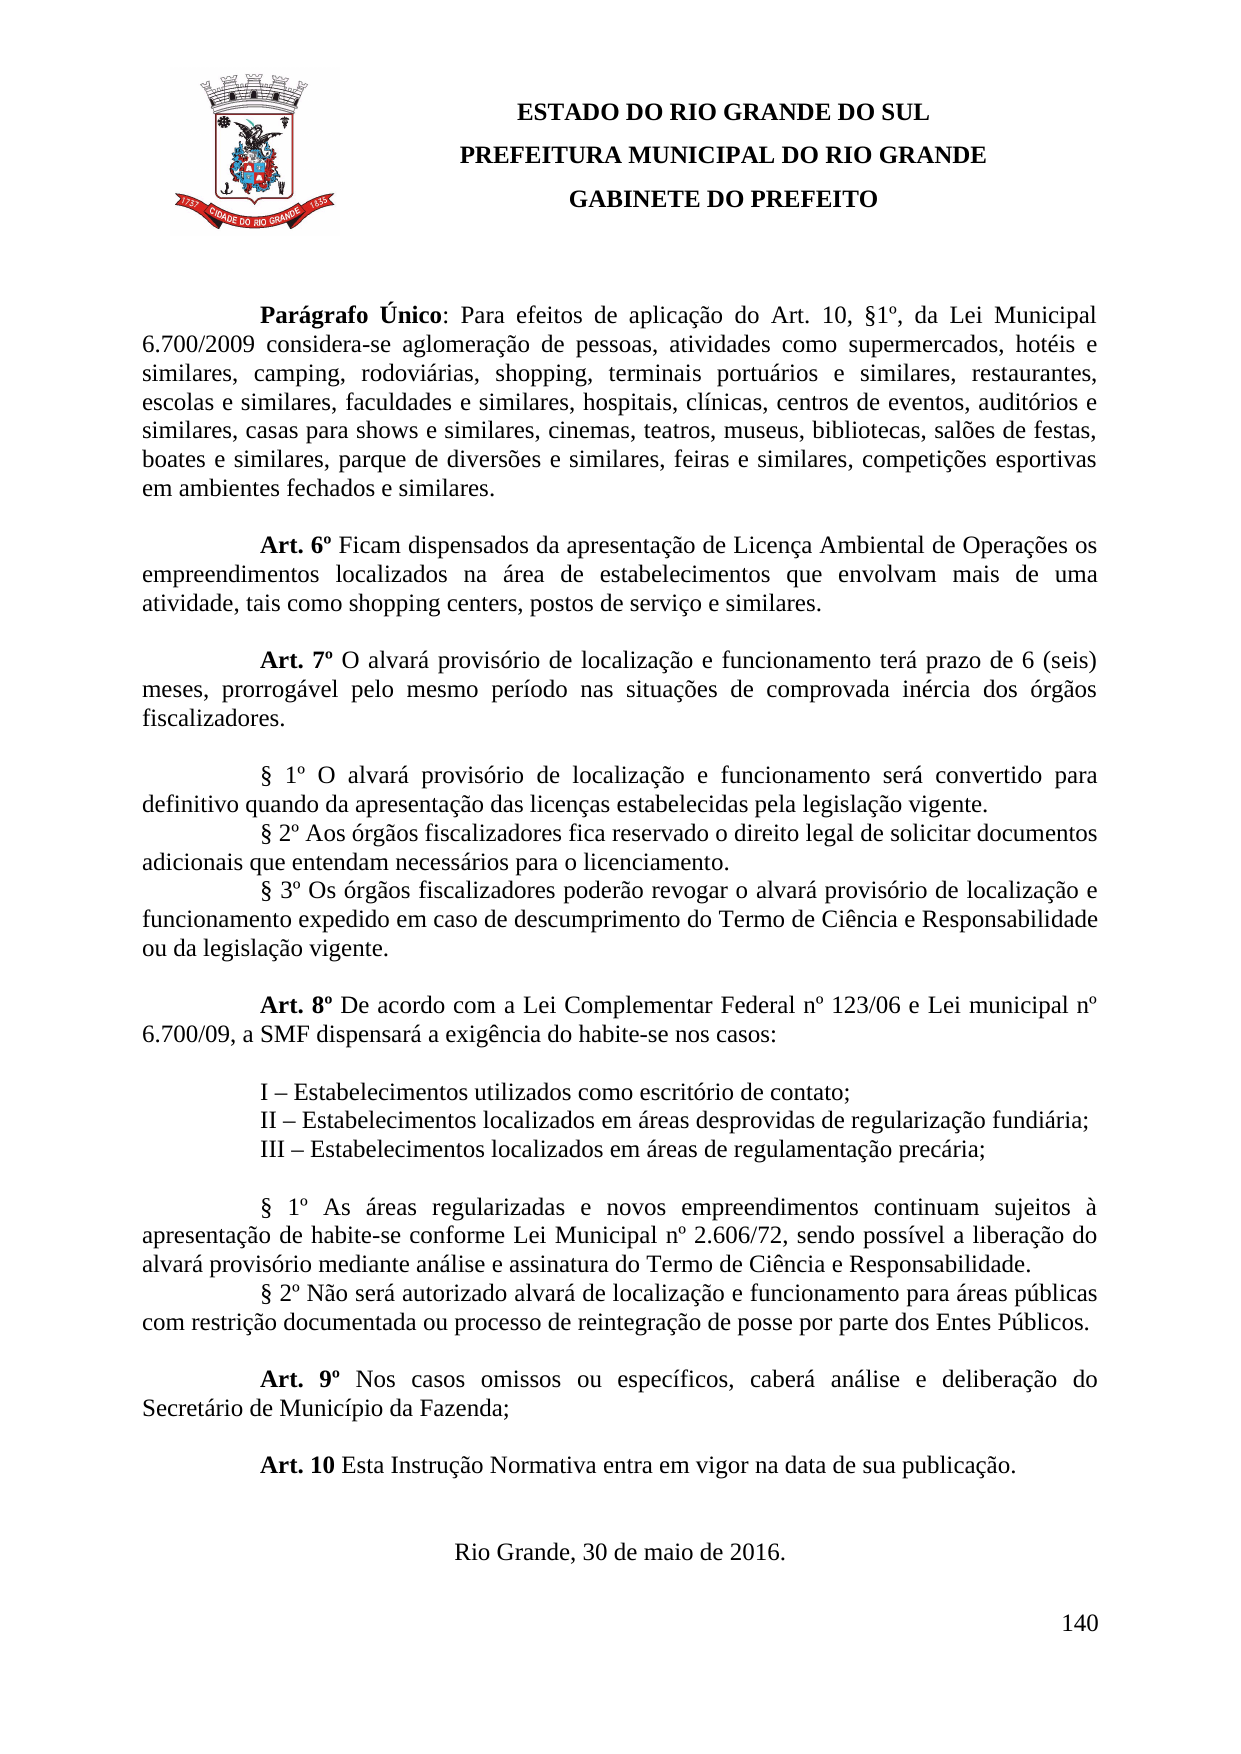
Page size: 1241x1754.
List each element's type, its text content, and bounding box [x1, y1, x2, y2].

text § 2º Não será autorizado alvará de localização e funcionamento para áreas públicas com restrição documentada ou processo de reintegração de posse por parte dos Entes Públicos. [142, 1278, 1098, 1335]
text Art. 6º Ficam dispensados da apresentação de Licença Ambiental de Operações os empreendimentos localizados na área de estabelecimentos que envolvam mais de uma atividade, tais como shopping centers, postos de serviço e similares. [142, 530, 1098, 617]
text Art. 8º De acordo com a Lei Complementar Federal nº 123/06 e Lei municipal nº 6.700/09, a SMF dispensará a exigência do habite-se nos casos: [142, 990, 1098, 1048]
text Rio Grande, 30 de maio de 2016. [142, 1537, 1098, 1565]
text Art. 9º Nos casos omissos ou específicos, caberá análise e deliberação do Secretário de Município da Fazenda; [142, 1364, 1098, 1422]
text § 2º Aos órgãos fiscalizadores fica reservado o direito legal de solicitar documentos adicionais que entendam necessários para o licenciamento. [142, 818, 1098, 875]
text § 1º O alvará provisório de localização e funcionamento será convertido para definitivo quando da apresentação das licenças estabelecidas pela legislação vigente. [142, 760, 1098, 818]
text Art. 7º O alvará provisório de localização e funcionamento terá prazo de 6 (seis) meses, prorrogável pelo mesmo período nas situações de comprovada inércia dos órgãos fiscalizadores. [142, 645, 1098, 732]
text II – Estabelecimentos localizados em áreas desprovidas de regularização fundiária; [142, 1105, 1098, 1134]
text § 1º As áreas regularizadas e novos empreendimentos continuam sujeitos à apresentação de habite-se conforme Lei Municipal nº 2.606/72, sendo possível a liberação do alvará provisório mediante análise e assinatura do Termo de Ciência e Responsabilidade. [142, 1192, 1098, 1278]
text Parágrafo Único: Para efeitos de aplicação do Art. 10, §1º, da Lei Municipal 6.700/2009 considera-se aglomeração de pessoas, atividades como supermercados, hotéis e similares, camping, rodoviárias, shopping, terminais portuários e similares, restaurantes, escolas e similares, faculdades e similares, hospitais, clínicas, centros de eventos, auditórios e similares, casas para shows e similares, cinemas, teatros, museus, bibliotecas, salões de festas, boates e similares, parque de diversões e similares, feiras e similares, competições esportivas em ambientes fechados e similares. [142, 300, 1098, 502]
text § 3º Os órgãos fiscalizadores poderão revogar o alvará provisório de localização e funcionamento expedido em caso de descumprimento do Termo de Ciência e Responsabilidade ou da legislação vigente. [142, 875, 1098, 962]
text Art. 10 Esta Instrução Normativa entra em vigor na data de sua publicação. [142, 1450, 1098, 1479]
text III – Estabelecimentos localizados em áreas de regulamentação precária; [142, 1134, 1098, 1163]
picture [169, 67, 340, 236]
text I – Estabelecimentos utilizados como escritório de contato; [142, 1077, 1098, 1105]
